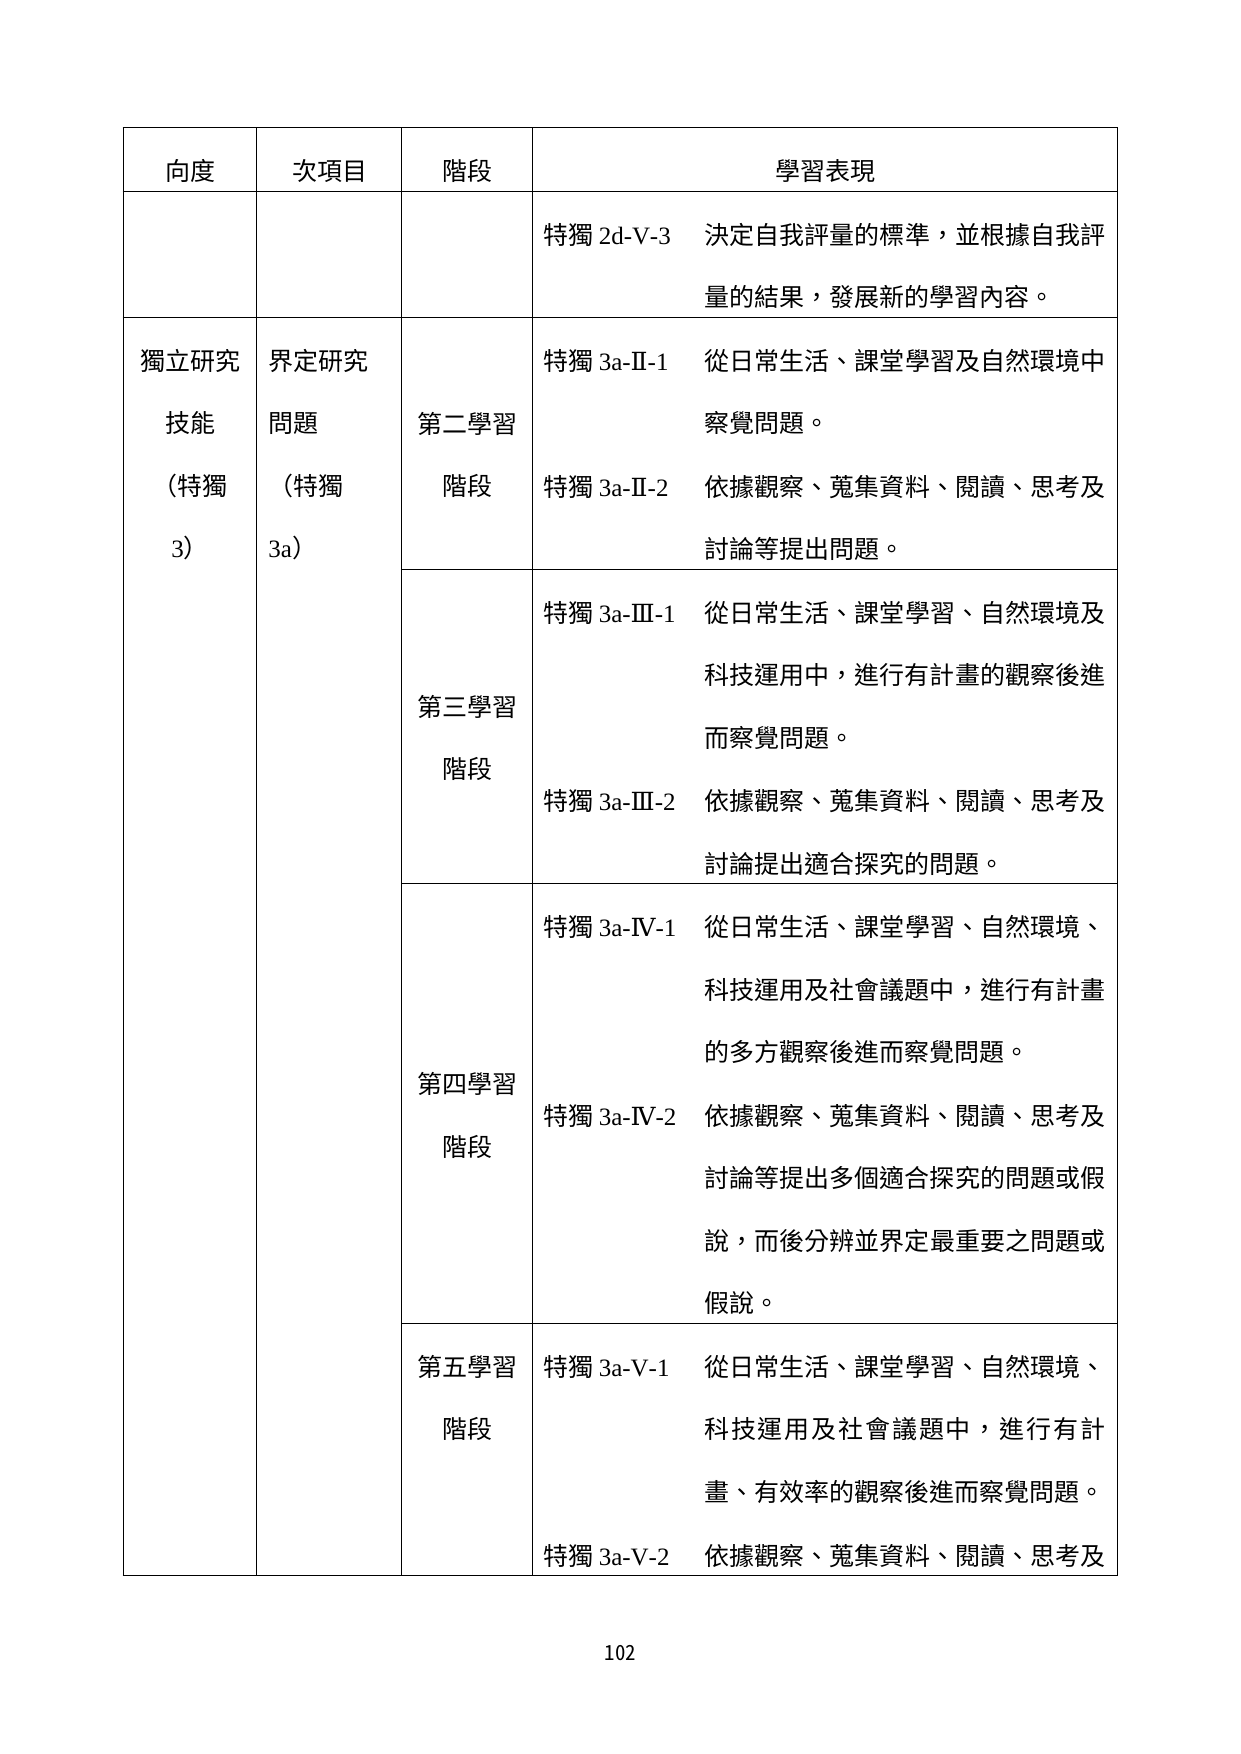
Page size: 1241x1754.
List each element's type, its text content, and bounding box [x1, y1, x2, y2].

table_cell 從日常生活、課堂學習、自然環境、科技運用及社會議題中，進行有計畫、有效率的觀察後進而察覺問題。 [693, 1324, 1117, 1511]
table_cell 決定自我評量的標準，並根據自我評量的結果，發展新的學習內容。 [693, 192, 1117, 317]
table_cell 第二學習階段 [402, 318, 532, 569]
table_cell [402, 192, 532, 317]
table_cell 第五學習階段 [402, 1324, 532, 1575]
table_cell 依據觀察、蒐集資料、閱讀、思考及討論提出適合探究的問題。 [693, 757, 1117, 883]
table_cell 依據觀察、蒐集資料、閱讀、思考及 [693, 1511, 1117, 1575]
table_header 向度 [124, 128, 256, 191]
table_header 次項目 [257, 128, 401, 191]
table_cell 特獨2d-V-3 [533, 192, 693, 317]
table_cell 特獨3a-Ⅳ-1 [533, 884, 693, 1072]
table_cell 特獨3a-V-2 [533, 1511, 693, 1575]
table_cell [257, 192, 401, 317]
table_cell 第四學習階段 [402, 884, 532, 1323]
table_cell 第三學習階段 [402, 570, 532, 883]
table_header 學習表現 [533, 128, 1117, 191]
table_cell 依據觀察、蒐集資料、閱讀、思考及討論等提出問題。 [693, 443, 1117, 569]
table_cell 從日常生活、課堂學習、自然環境及科技運用中，進行有計畫的觀察後進而察覺問題。 [693, 570, 1117, 757]
table_cell 獨立研究技能 （特獨3） [124, 318, 256, 1575]
table_cell 從日常生活、課堂學習及自然環境中察覺問題。 [693, 318, 1117, 443]
table_cell 特獨3a-Ⅲ-2 [533, 757, 693, 883]
table_cell 特獨3a-Ⅱ-2 [533, 443, 693, 569]
table_header 階段 [402, 128, 532, 191]
table_cell 從日常生活、課堂學習、自然環境、科技運用及社會議題中，進行有計畫的多方觀察後進而察覺問題。 [693, 884, 1117, 1072]
table_cell 特獨3a-V-1 [533, 1324, 693, 1511]
table_cell 界定研究問題 （特獨3a） [257, 318, 401, 1575]
table_cell 特獨3a-Ⅱ-1 [533, 318, 693, 443]
table_cell [124, 192, 256, 317]
table_cell 依據觀察、蒐集資料、閱讀、思考及討論等提出多個適合探究的問題或假說，而後分辨並界定最重要之問題或假說。 [693, 1072, 1117, 1323]
table_cell 特獨3a-Ⅳ-2 [533, 1072, 693, 1323]
table_cell 特獨3a-Ⅲ-1 [533, 570, 693, 757]
